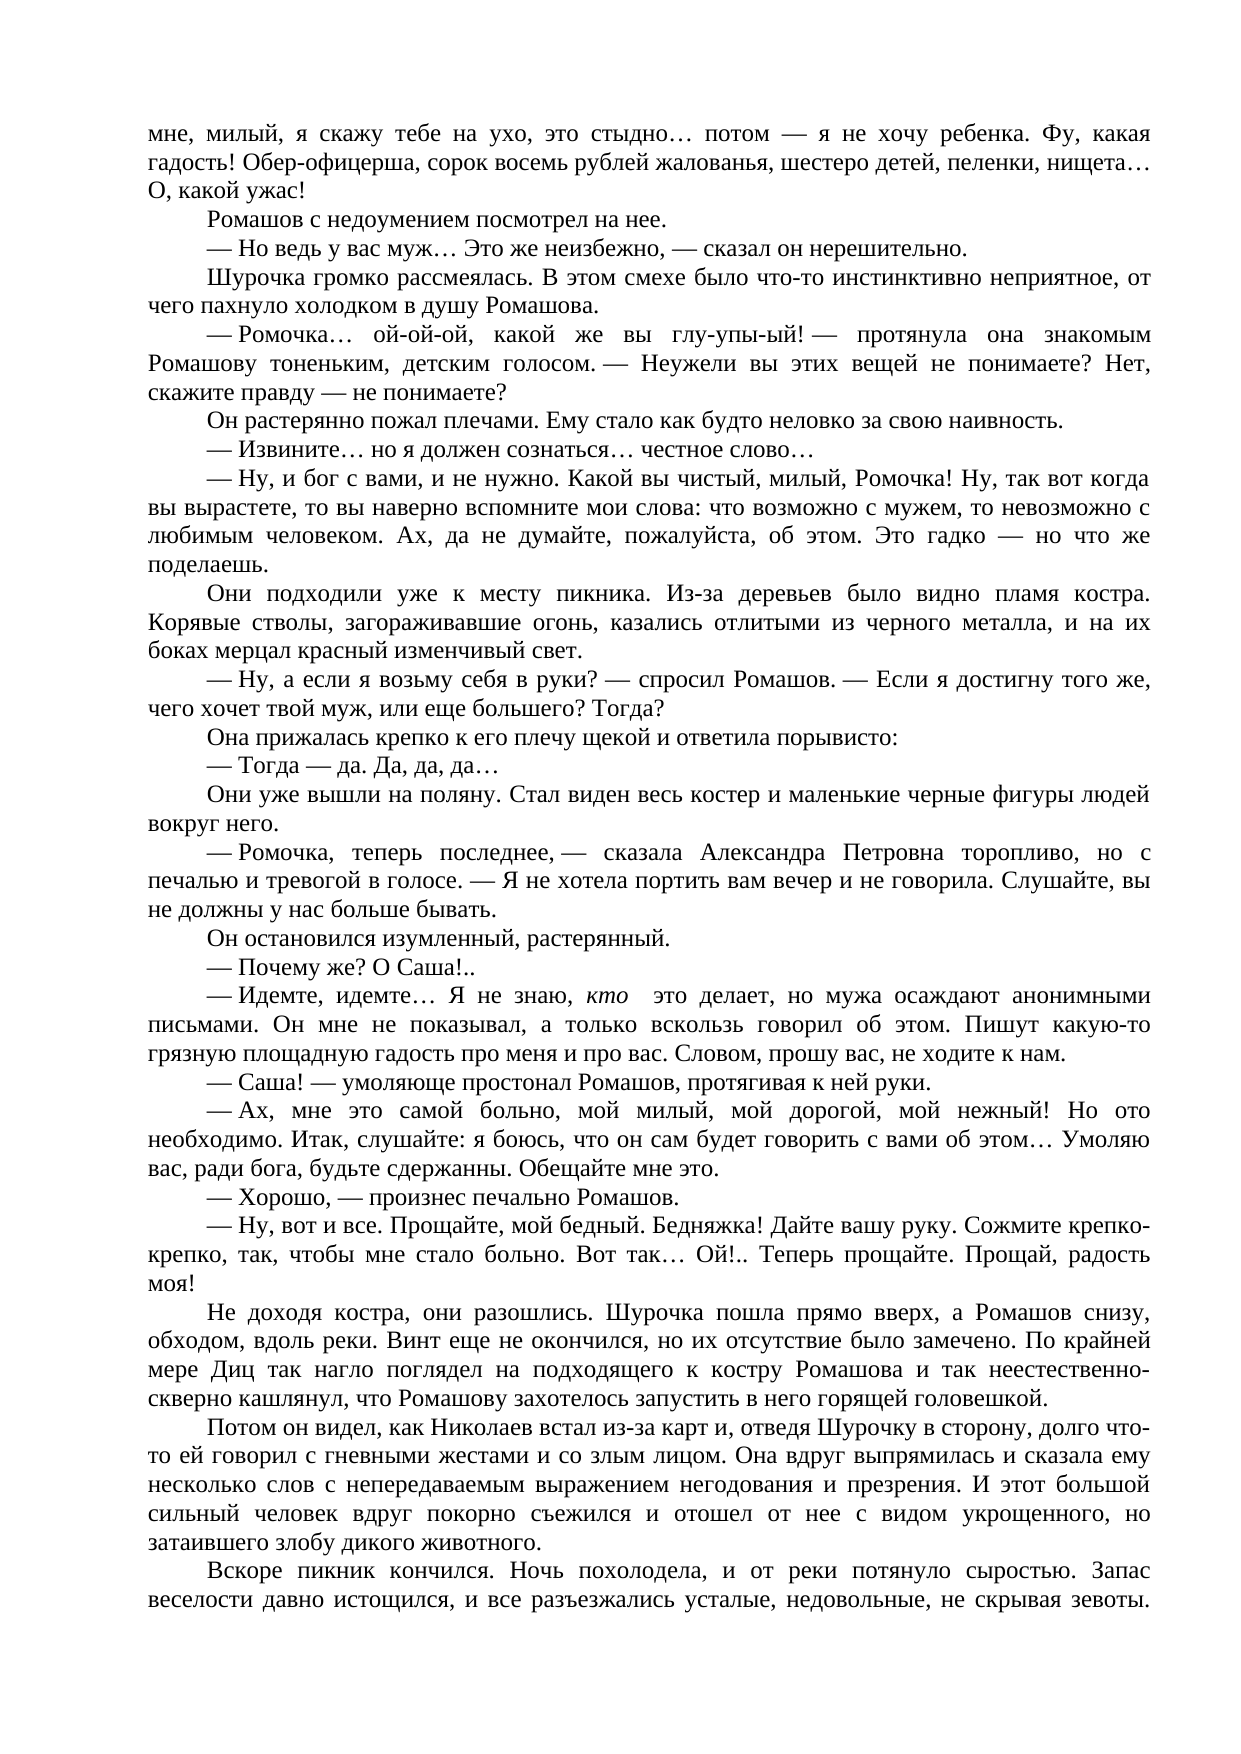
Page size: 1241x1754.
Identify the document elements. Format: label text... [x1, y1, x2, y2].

text — Почему же? О Саша!.. [148, 952, 1152, 981]
text Потом он видел, как Николаев встал из-за карт и, отведя Шурочку в сторону, долго что-то ей говорил с гневными жестами и со злым лицом. Она вдруг выпрямилась и сказала ему несколько слов с непередаваемым выражением негодования и презрения. И этот большой сильный человек вдруг покорно съежился и отошел от нее с видом укрощенного, но затаившего злобу дикого животного. [148, 1412, 1152, 1556]
text — Извините… но я должен сознаться… честное слово… [148, 434, 1152, 463]
text — Саша! — умоляюще простонал Ромашов, протягивая к ней руки. [148, 1067, 1152, 1096]
text — Тогда — да. Да, да, да… [148, 751, 1152, 779]
text Он остановился изумленный, растерянный. [148, 923, 1152, 952]
text Она прижалась крепко к его плечу щекой и ответила порывисто: [148, 722, 1152, 751]
text — Хорошо, — произнес печально Ромашов. [148, 1182, 1152, 1211]
text — Идемте, идемте… Я не знаю, кто это делает, но мужа осаждают анонимными письмами. Он мне не показывал, а только вскользь говорил об этом. Пишут какую-то грязную площадную гадость про меня и про вас. Словом, прошу вас, не ходите к нам. [148, 981, 1152, 1067]
text — Ах, мне это самой больно, мой милый, мой дорогой, мой нежный! Но ото необходимо. Итак, слушайте: я боюсь, что он сам будет говорить с вами об этом… Умоляю вас, ради бога, будьте сдержанны. Обещайте мне это. [148, 1096, 1152, 1182]
text — Но ведь у вас муж… Это же неизбежно, — сказал он нерешительно. [148, 233, 1152, 262]
text мне, милый, я скажу тебе на ухо, это стыдно… потом — я не хочу ребенка. Фу, какая гадость! Обер-офицерша, сорок восемь рублей жалованья, шестеро детей, пеленки, нищета… О, какой ужас! [148, 118, 1152, 204]
text — Ну, вот и все. Прощайте, мой бедный. Бедняжка! Дайте вашу руку. Сожмите крепко-крепко, так, чтобы мне стало больно. Вот так… Ой!.. Теперь прощайте. Прощай, радость моя! [148, 1211, 1152, 1297]
text Они подходили уже к месту пикника. Из-за деревьев было видно пламя костра. Корявые стволы, загораживавшие огонь, казались отлитыми из черного металла, и на их боках мерцал красный изменчивый свет. [148, 578, 1152, 664]
text — Ромочка, теперь последнее, — сказала Александра Петровна торопливо, но с печалью и тревогой в голосе. — Я не хотела портить вам вечер и не говорила. Слушайте, вы не должны у нас больше бывать. [148, 837, 1152, 923]
text Не доходя костра, они разошлись. Шурочка пошла прямо вверх, а Ромашов снизу, обходом, вдоль реки. Винт еще не окончился, но их отсутствие было замечено. По крайней мере Диц так нагло поглядел на подходящего к костру Ромашова и так неестественно-скверно кашлянул, что Ромашову захотелось запустить в него горящей головешкой. [148, 1297, 1152, 1412]
text Ромашов с недоумением посмотрел на нее. [148, 204, 1152, 233]
text Шурочка громко рассмеялась. В этом смехе было что-то инстинктивно неприятное, от чего пахнуло холодком в душу Ромашова. [148, 262, 1152, 319]
text Они уже вышли на поляну. Стал виден весь костер и маленькие черные фигуры людей вокруг него. [148, 779, 1152, 837]
text — Ромочка… ой-ой-ой, какой же вы глу-упы-ый! — протянула она знакомым Ромашову тоненьким, детским голосом. — Неужели вы этих вещей не понимаете? Нет, скажите правду — не понимаете? [148, 319, 1152, 406]
text Вскоре пикник кончился. Ночь похолодела, и от реки потянуло сыростью. Запас веселости давно истощился, и все разъезжались усталые, недовольные, не скрывая зевоты. [148, 1556, 1152, 1613]
text — Ну, а если я возьму себя в руки? — спросил Ромашов. — Если я достигну того же, чего хочет твой муж, или еще большего? Тогда? [148, 664, 1152, 722]
text — Ну, и бог с вами, и не нужно. Какой вы чистый, милый, Ромочка! Ну, так вот когда вы вырастете, то вы наверно вспомните мои слова: что возможно с мужем, то невозможно с любимым человеком. Ах, да не думайте, пожалуйста, об этом. Это гадко — но что же поделаешь. [148, 463, 1152, 578]
text Он растерянно пожал плечами. Ему стало как будто неловко за свою наивность. [148, 406, 1152, 434]
